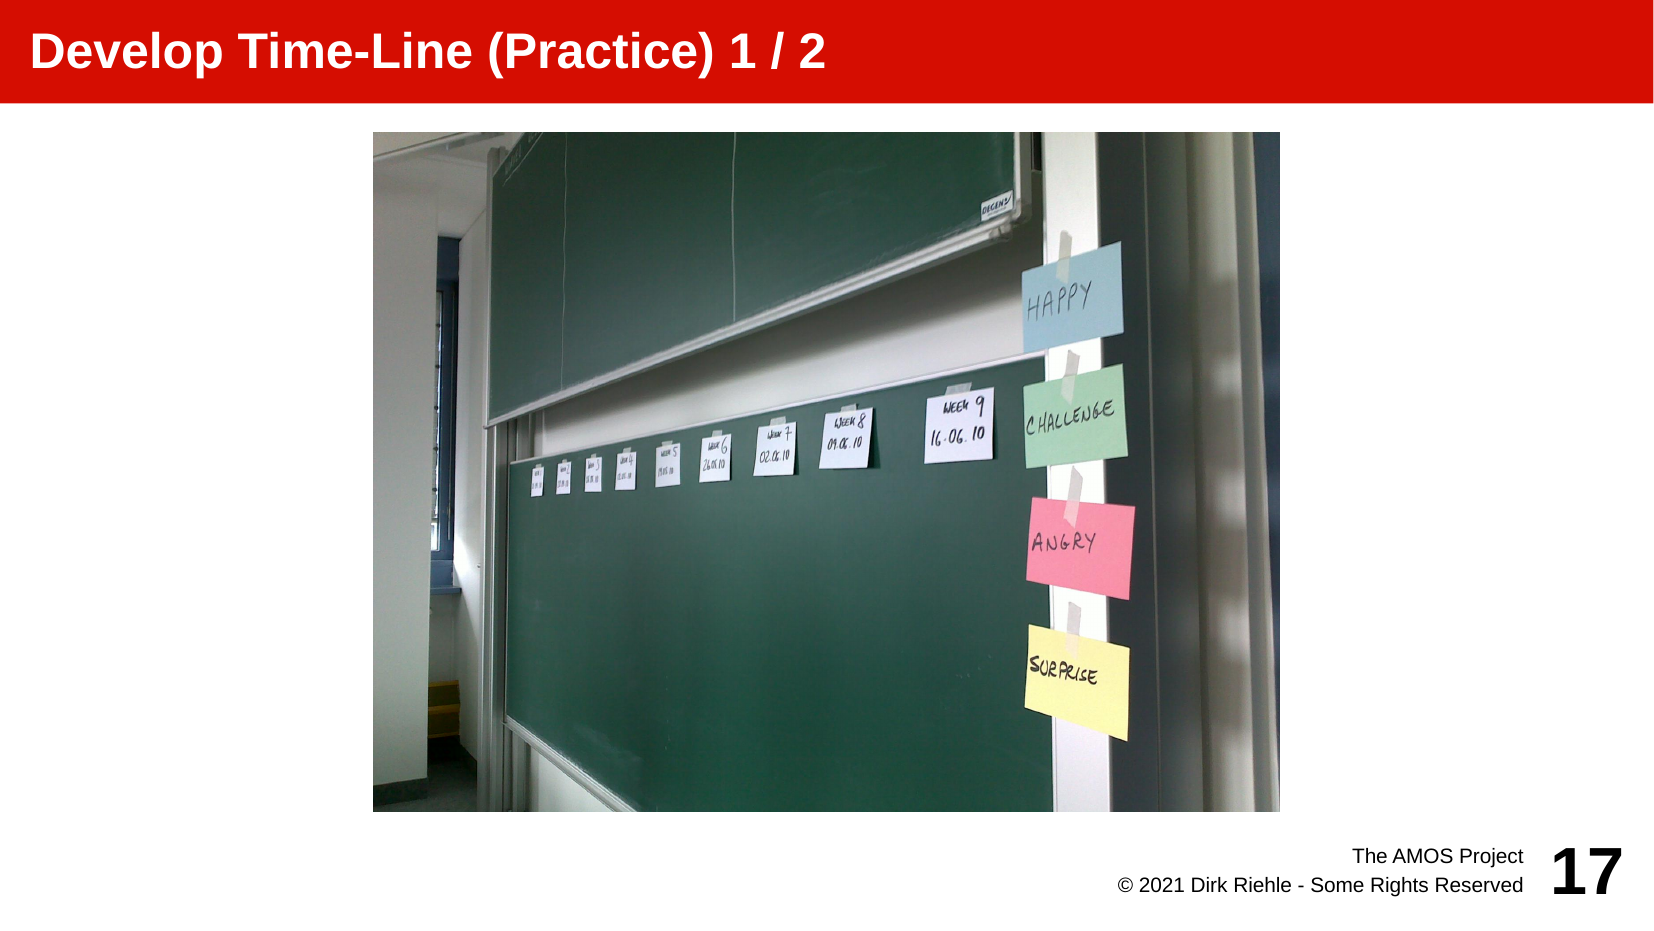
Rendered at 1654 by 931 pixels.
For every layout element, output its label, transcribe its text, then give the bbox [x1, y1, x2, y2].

title Develop Time-Line (Practice) 1 / 2 [0, 0, 1654, 104]
picture [373, 132, 1280, 813]
